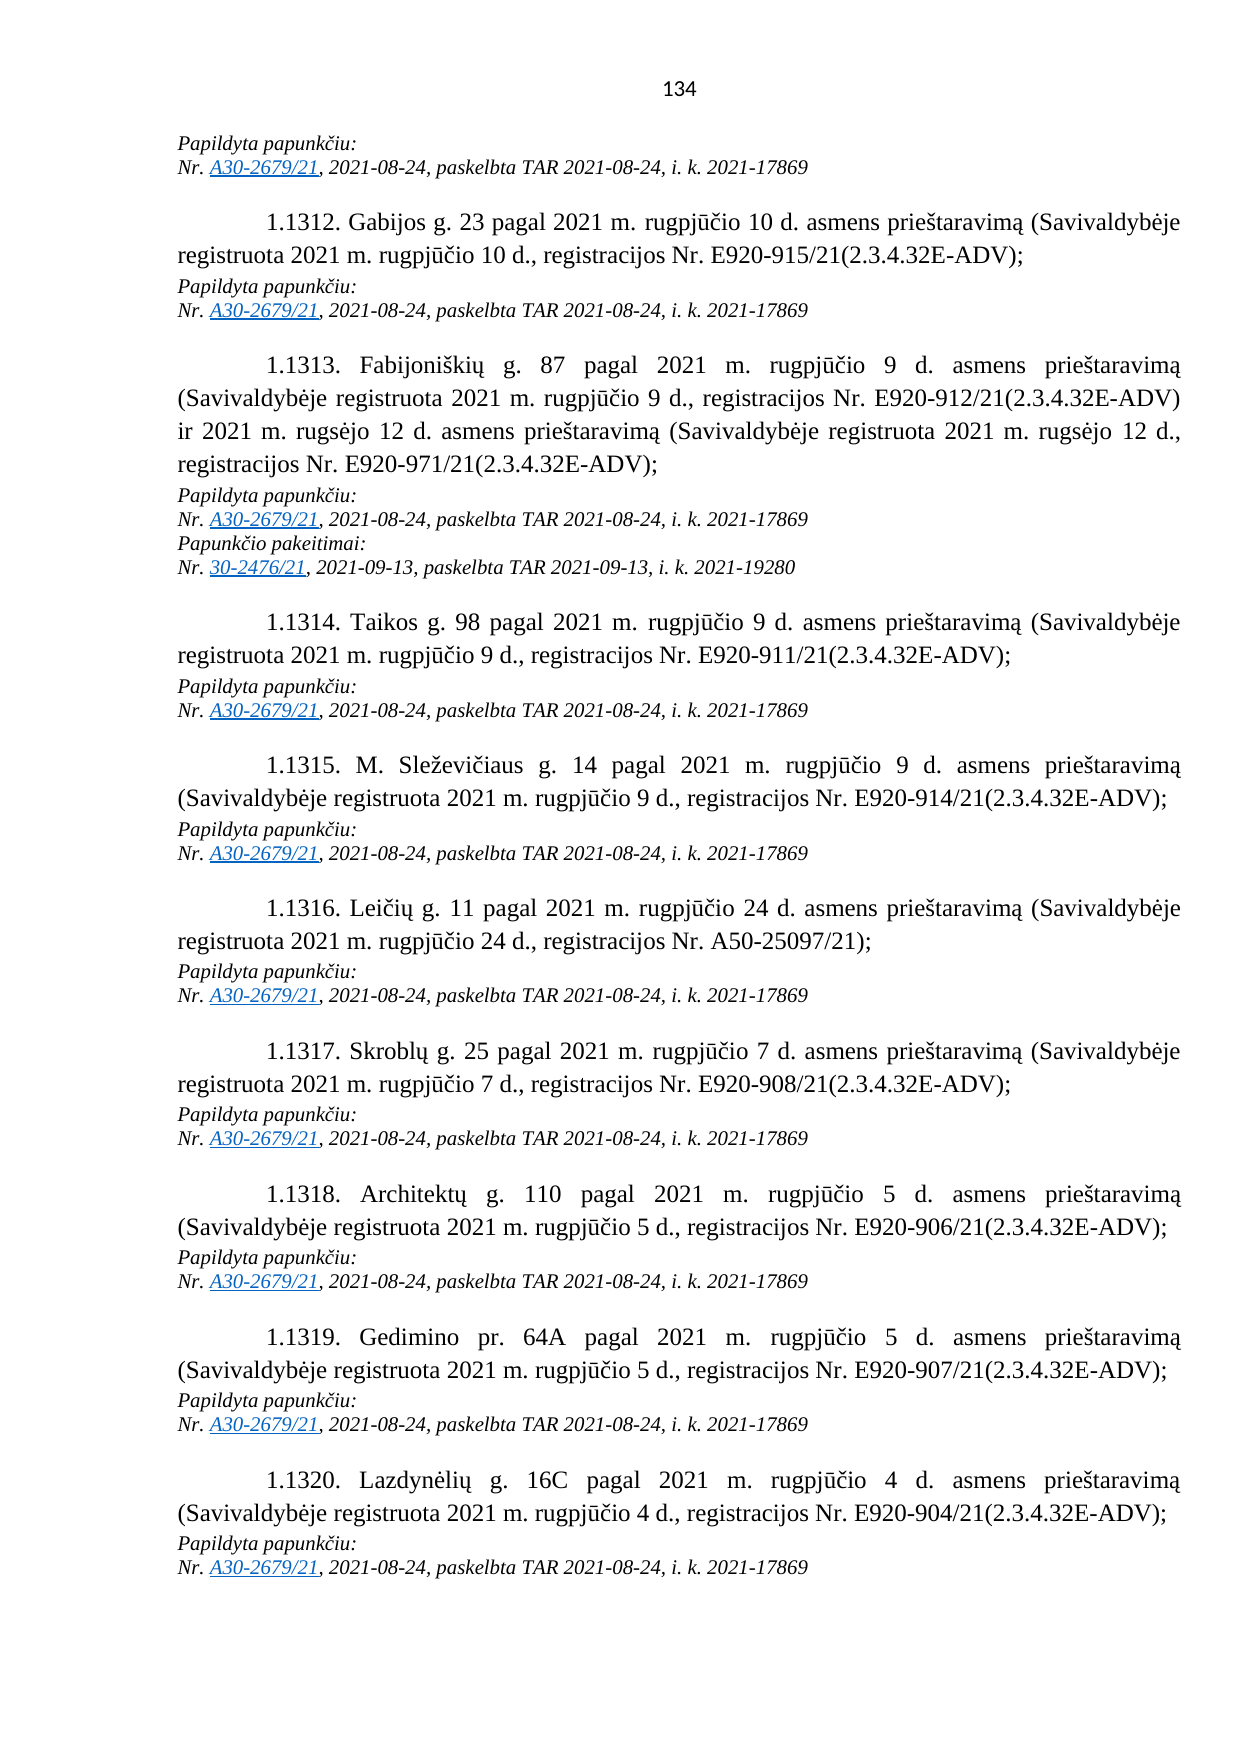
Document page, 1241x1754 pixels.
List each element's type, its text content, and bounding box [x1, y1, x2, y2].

text 1.1315. M. Sleževičiaus g. 14 pagal 2021 m. rugpjūčio 9 d. asmens prieštaravimą (Savivaldybėje registruota 2021 m. rugpjūčio 9 d., registracijos Nr. E920-914/21(2.3.4.32E-ADV); [177, 750, 1181, 812]
text 1.1317. Skroblų g. 25 pagal 2021 m. rugpjūčio 7 d. asmens prieštaravimą (Savivaldybėje registruota 2021 m. rugpjūčio 7 d., registracijos Nr. E920-908/21(2.3.4.32E-ADV); [177, 1036, 1181, 1098]
text Nr. 30-2476/21, 2021-09-13, paskelbta TAR 2021-09-13, i. k. 2021-19280 [177, 555, 1181, 579]
text Nr. A30-2679/21, 2021-08-24, paskelbta TAR 2021-08-24, i. k. 2021-17869 [177, 1555, 1181, 1579]
text Papildyta papunkčiu: [177, 131, 1181, 155]
text Nr. A30-2679/21, 2021-08-24, paskelbta TAR 2021-08-24, i. k. 2021-17869 [177, 507, 1181, 531]
text Papildyta papunkčiu: [177, 1388, 1181, 1412]
text Nr. A30-2679/21, 2021-08-24, paskelbta TAR 2021-08-24, i. k. 2021-17869 [177, 155, 1181, 179]
text Nr. A30-2679/21, 2021-08-24, paskelbta TAR 2021-08-24, i. k. 2021-17869 [177, 298, 1181, 322]
text Nr. A30-2679/21, 2021-08-24, paskelbta TAR 2021-08-24, i. k. 2021-17869 [177, 1412, 1181, 1436]
text Papildyta papunkčiu: [177, 1102, 1181, 1126]
text Papildyta papunkčiu: [177, 673, 1181, 698]
text Papildyta papunkčiu: [177, 273, 1181, 298]
text 1.1313. Fabijoniškių g. 87 pagal 2021 m. rugpjūčio 9 d. asmens prieštaravimą (Savivaldybėje registruota 2021 m. rugpjūčio 9 d., registracijos Nr. E920-912/21(2.3.4.32E-ADV) ir 2021 m. rugsėjo 12 d. asmens prieštaravimą (Savivaldybėje registruota 2021 m. rugsėjo 12 d., registracijos Nr. E920-971/21(2.3.4.32E-ADV); [177, 350, 1181, 478]
text Papildyta papunkčiu: [177, 1245, 1181, 1269]
text 1.1312. Gabijos g. 23 pagal 2021 m. rugpjūčio 10 d. asmens prieštaravimą (Savivaldybėje registruota 2021 m. rugpjūčio 10 d., registracijos Nr. E920-915/21(2.3.4.32E-ADV); [177, 207, 1181, 269]
text Nr. A30-2679/21, 2021-08-24, paskelbta TAR 2021-08-24, i. k. 2021-17869 [177, 1126, 1181, 1150]
text Nr. A30-2679/21, 2021-08-24, paskelbta TAR 2021-08-24, i. k. 2021-17869 [177, 983, 1181, 1007]
text Papildyta papunkčiu: [177, 1531, 1181, 1555]
text Nr. A30-2679/21, 2021-08-24, paskelbta TAR 2021-08-24, i. k. 2021-17869 [177, 698, 1181, 722]
text 1.1314. Taikos g. 98 pagal 2021 m. rugpjūčio 9 d. asmens prieštaravimą (Savivaldybėje registruota 2021 m. rugpjūčio 9 d., registracijos Nr. E920-911/21(2.3.4.32E-ADV); [177, 607, 1181, 669]
text 1.1319. Gedimino pr. 64A pagal 2021 m. rugpjūčio 5 d. asmens prieštaravimą (Savivaldybėje registruota 2021 m. rugpjūčio 5 d., registracijos Nr. E920-907/21(2.3.4.32E-ADV); [177, 1322, 1181, 1384]
text Papildyta papunkčiu: [177, 816, 1181, 841]
text Nr. A30-2679/21, 2021-08-24, paskelbta TAR 2021-08-24, i. k. 2021-17869 [177, 841, 1181, 864]
text 1.1318. Architektų g. 110 pagal 2021 m. rugpjūčio 5 d. asmens prieštaravimą (Savivaldybėje registruota 2021 m. rugpjūčio 5 d., registracijos Nr. E920-906/21(2.3.4.32E-ADV); [177, 1179, 1181, 1241]
text Papildyta papunkčiu: [177, 482, 1181, 507]
text Papunkčio pakeitimai: [177, 531, 1181, 555]
text 1.1320. Lazdynėlių g. 16C pagal 2021 m. rugpjūčio 4 d. asmens prieštaravimą (Savivaldybėje registruota 2021 m. rugpjūčio 4 d., registracijos Nr. E920-904/21(2.3.4.32E-ADV); [177, 1465, 1181, 1527]
text Nr. A30-2679/21, 2021-08-24, paskelbta TAR 2021-08-24, i. k. 2021-17869 [177, 1269, 1181, 1293]
text Papildyta papunkčiu: [177, 959, 1181, 983]
text 1.1316. Leičių g. 11 pagal 2021 m. rugpjūčio 24 d. asmens prieštaravimą (Savivaldybėje registruota 2021 m. rugpjūčio 24 d., registracijos Nr. A50-25097/21); [177, 893, 1181, 955]
